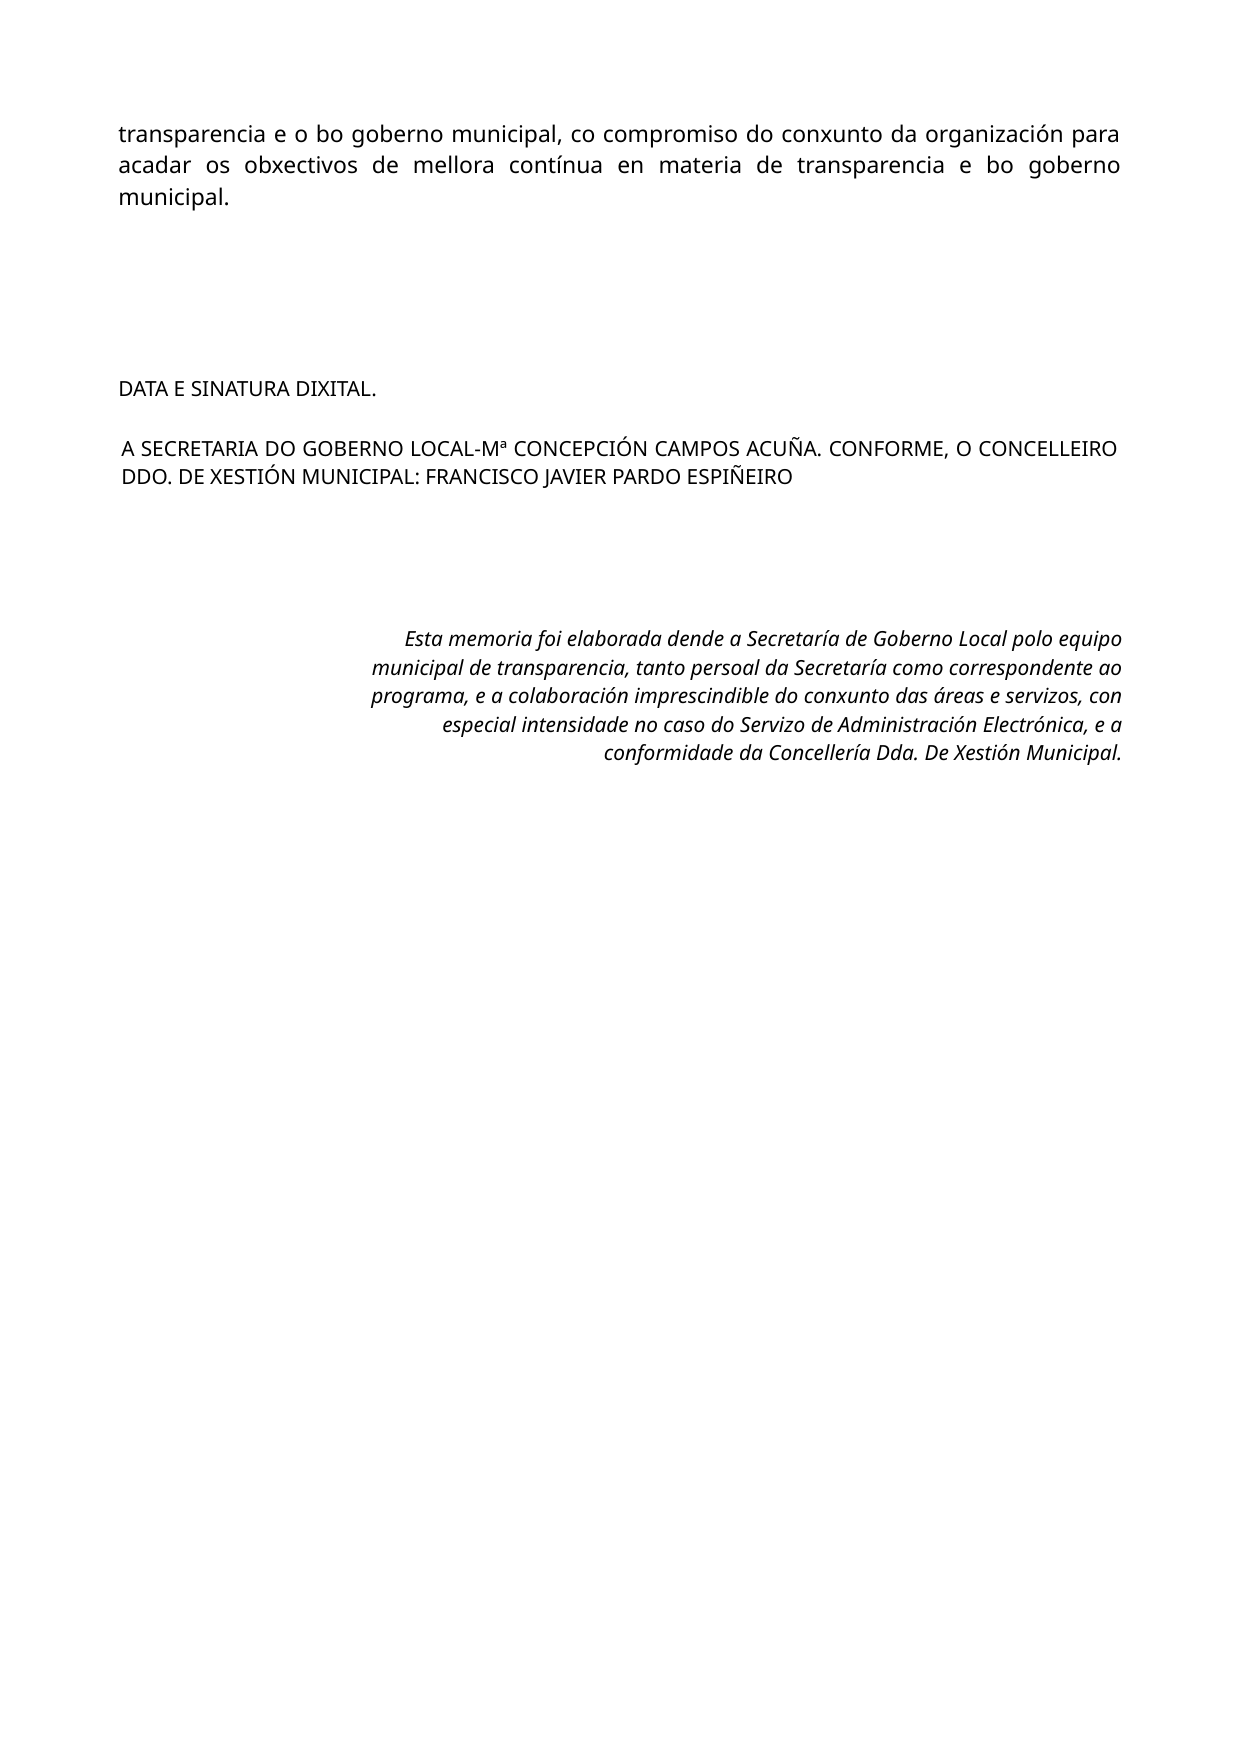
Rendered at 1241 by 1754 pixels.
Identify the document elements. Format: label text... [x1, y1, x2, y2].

text DATA E SINATURA DIXITAL. [118, 374, 1122, 402]
subtitle A SECRETARIA DO GOBERNO LOCAL-Mª CONCEPCIÓN CAMPOS ACUÑA. CONFORME, O CONCELLEIRO DDO. DE XESTIÓN MUNICIPAL: FRANCISCO JAVIER PARDO ESPIÑEIRO [118, 431, 1122, 493]
subtitle Esta memoria foi elaborada dende a Secretaría de Goberno Local polo equipo municipal de transparencia, tanto persoal da Secretaría como correspondente ao programa, e a colaboración imprescindible do conxunto das áreas e servizos, con especial intensidade no caso do Servizo de Administración Electrónica, e a conformidade da Concellería Dda. De Xestión Municipal. [354, 624, 1128, 769]
text transparencia e o bo goberno municipal, co compromiso do conxunto da organización para acadar os obxectivos de mellora contínua en materia de transparencia e bo goberno municipal. [118, 118, 1122, 212]
